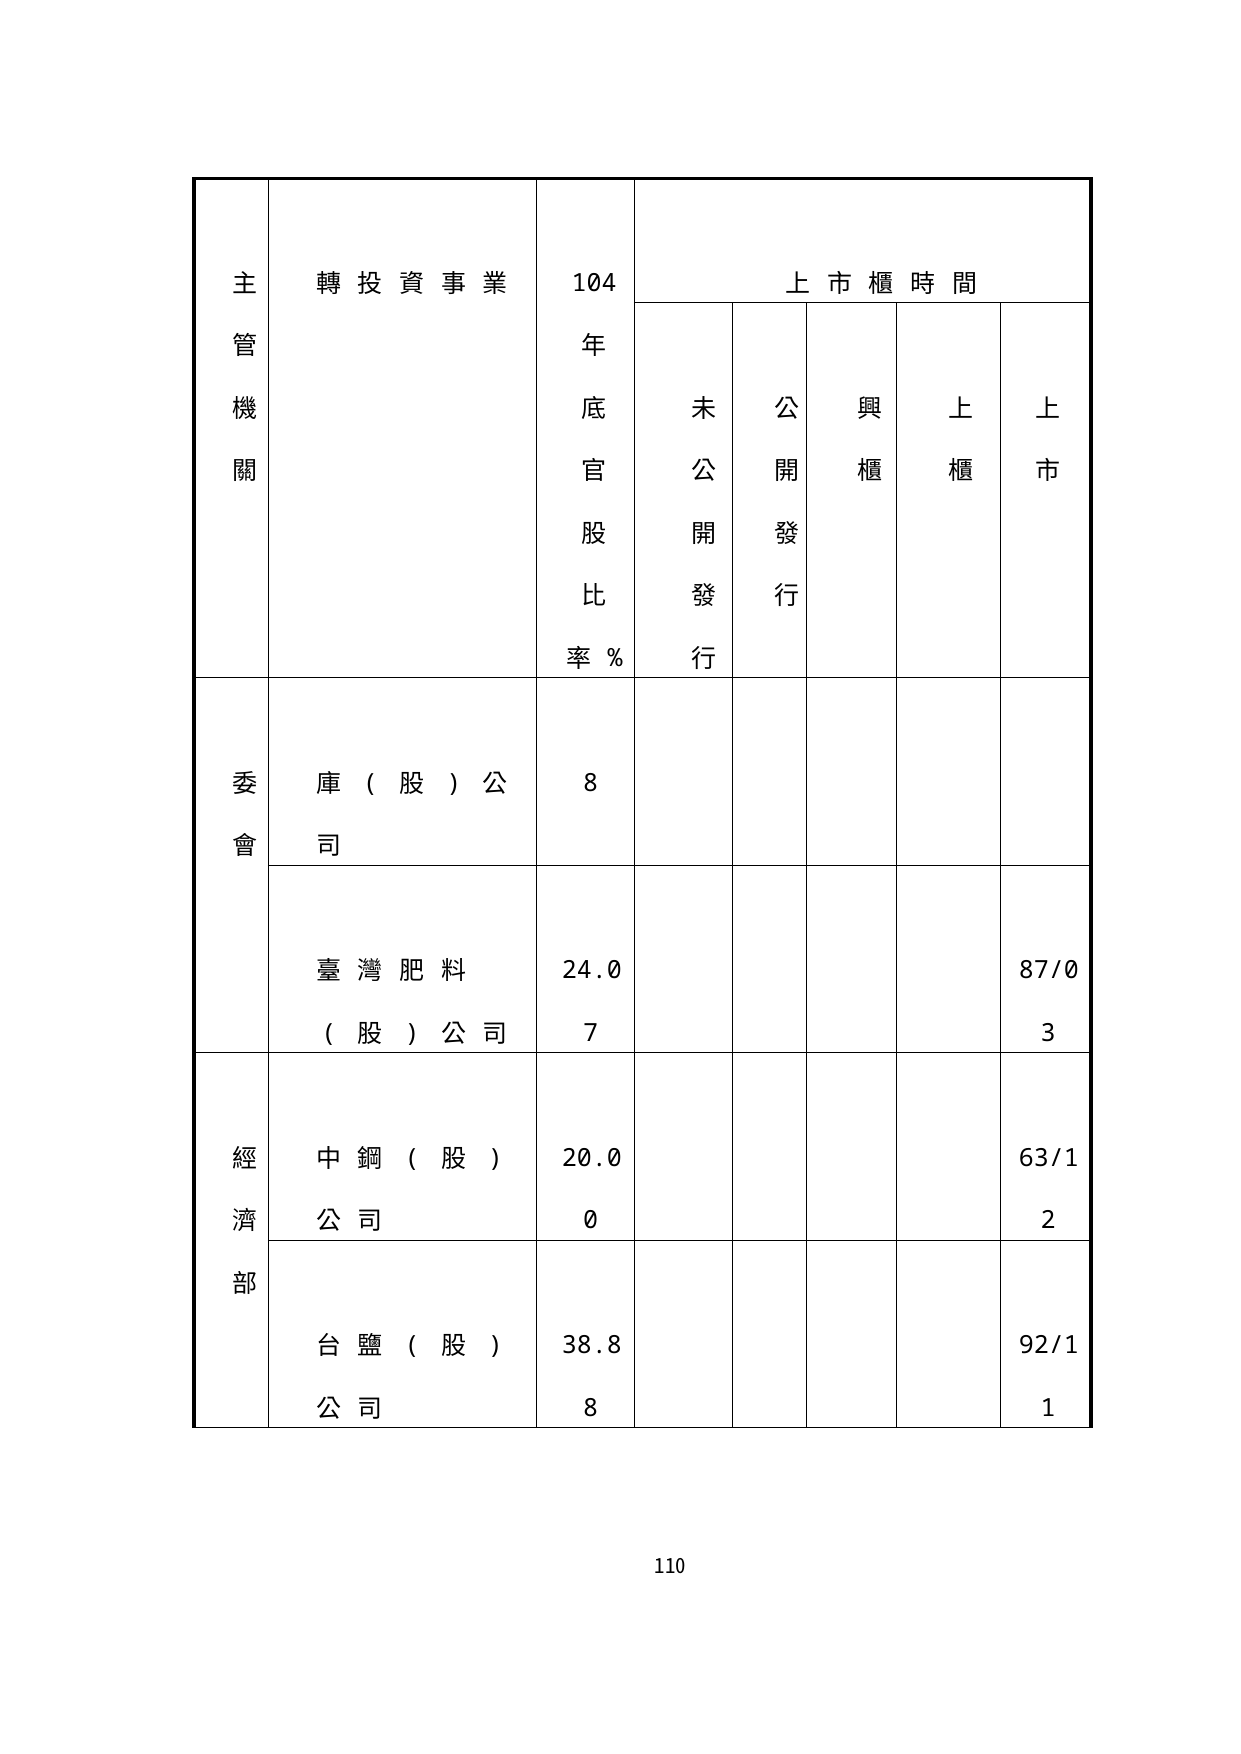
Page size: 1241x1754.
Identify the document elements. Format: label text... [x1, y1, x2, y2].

table_cell [635, 1053, 732, 1240]
table_cell 20.00 [537, 1053, 634, 1240]
table_cell 38.88 [537, 1241, 634, 1427]
table_cell [807, 1053, 896, 1240]
table_header 104年底官股比率% [537, 180, 634, 677]
table_cell 未公開發行 [635, 303, 732, 677]
table_cell [733, 1241, 806, 1427]
table_cell [807, 866, 896, 1052]
table_cell 中鋼(股)公司 [269, 1053, 536, 1240]
table_cell [733, 866, 806, 1052]
table_cell 上市 [1001, 303, 1089, 677]
table_header 上市櫃時間 [635, 180, 1089, 302]
table_cell 委會 [196, 678, 268, 1052]
table_cell 92/11 [1001, 1241, 1089, 1427]
table_cell 庫(股)公司 [269, 678, 536, 865]
table_cell 24.07 [537, 866, 634, 1052]
table_cell 87/03 [1001, 866, 1089, 1052]
table_cell 台鹽(股)公司 [269, 1241, 536, 1427]
table_header 轉投資事業 [269, 180, 536, 677]
table_cell [897, 1053, 1000, 1240]
table_cell [733, 1053, 806, 1240]
table_cell [733, 678, 806, 865]
table_cell [1001, 678, 1089, 865]
table_cell 上櫃 [897, 303, 1000, 677]
table_cell 63/12 [1001, 1053, 1089, 1240]
table_cell [807, 1241, 896, 1427]
table_cell 經濟部 [196, 1053, 268, 1427]
table_cell [807, 678, 896, 865]
table_cell [635, 1241, 732, 1427]
table_cell [635, 678, 732, 865]
table_cell 8 [537, 678, 634, 865]
table_cell [635, 866, 732, 1052]
table_cell [897, 1241, 1000, 1427]
table_cell [897, 866, 1000, 1052]
table_cell [897, 678, 1000, 865]
table_cell 興櫃 [807, 303, 896, 677]
table_cell 臺灣肥料(股)公司 [269, 866, 536, 1052]
table_cell 公開發行 [733, 303, 806, 677]
table_header 主管機關 [196, 180, 268, 677]
